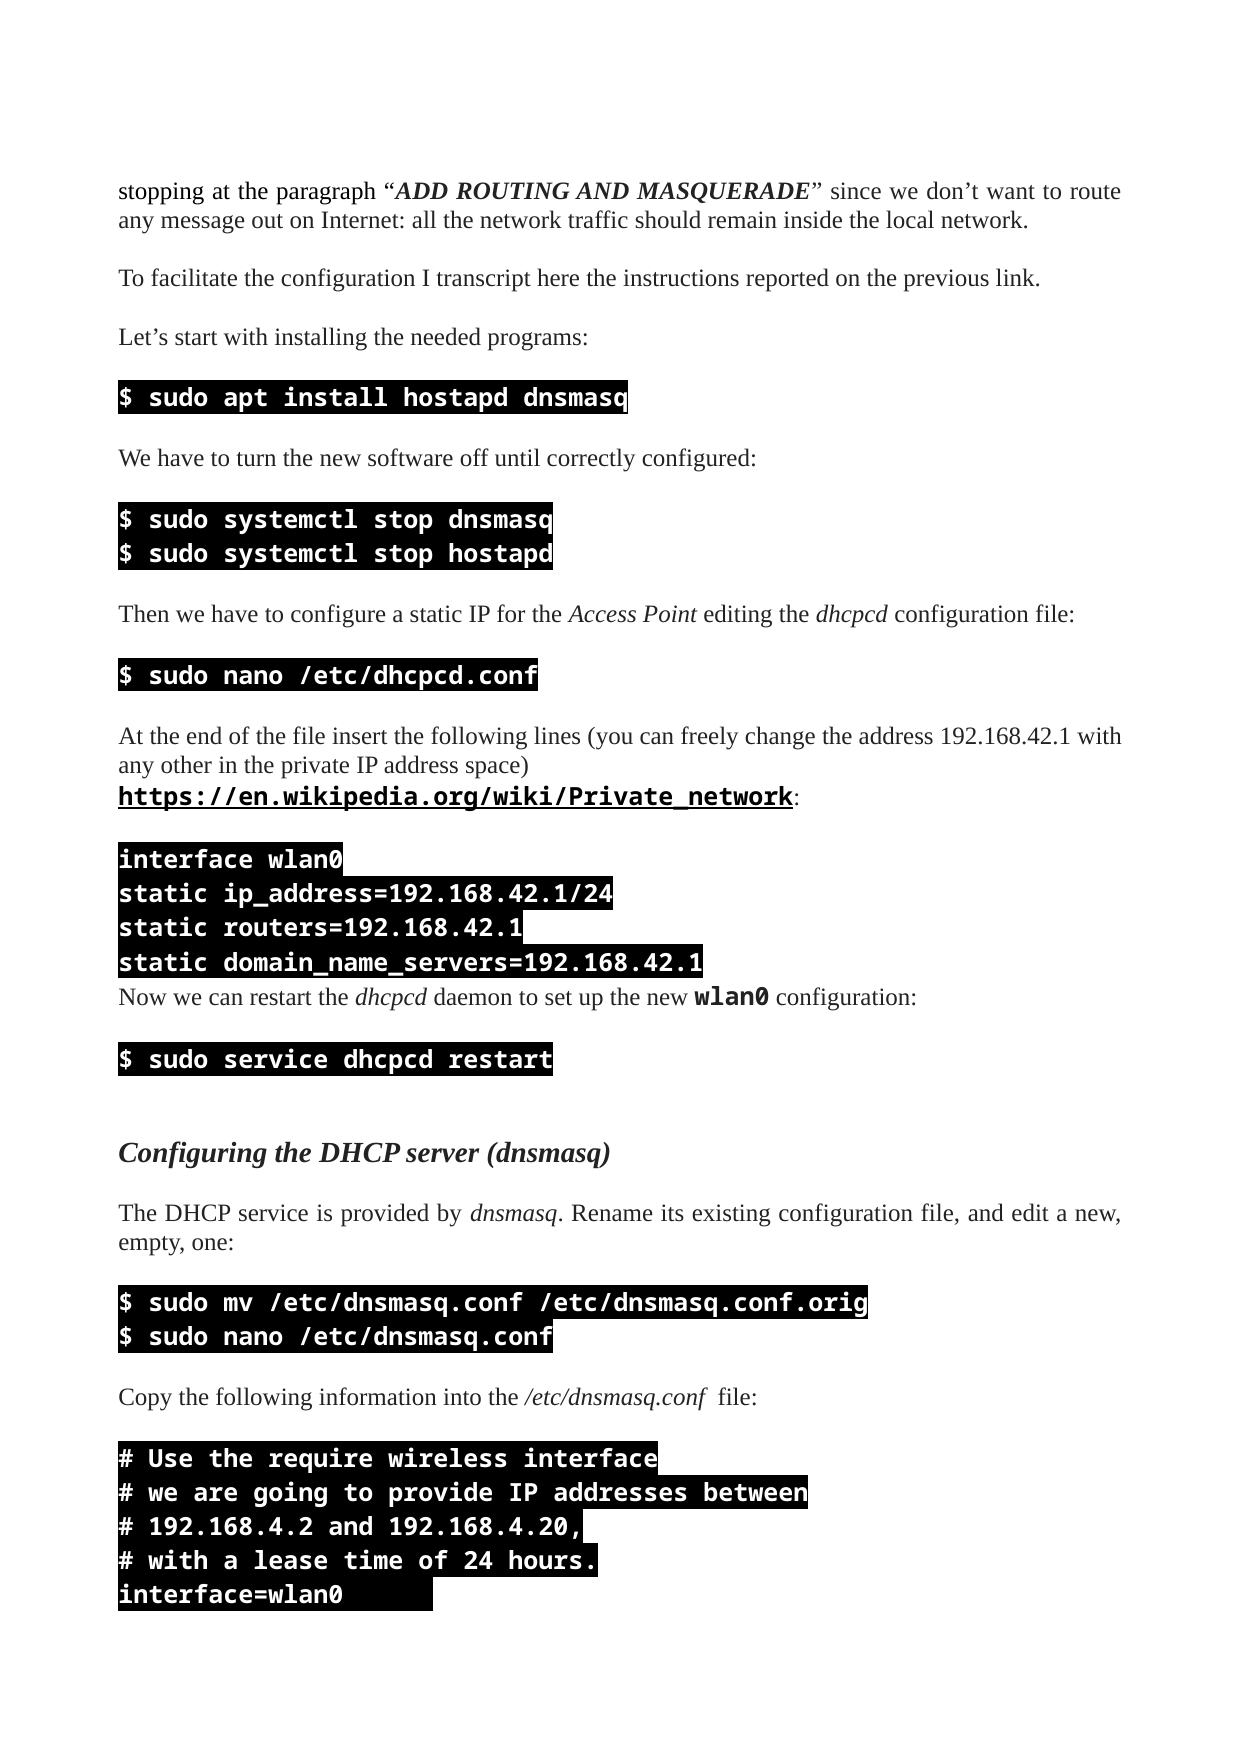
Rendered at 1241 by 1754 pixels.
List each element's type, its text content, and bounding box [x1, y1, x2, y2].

text stopping at the paragraph “ADD ROUTING AND MASQUERADE” since we don’t want to route any message out on Internet: all the network traffic should remain inside the local network. [118, 176, 1122, 234]
text Let’s start with installing the needed programs: [118, 322, 1122, 350]
text static routers=192.168.42.1 [118, 910, 1122, 944]
text static ip_address=192.168.42.1/24 [118, 876, 1122, 910]
text $ sudo mv /etc/dnsmasq.conf /etc/dnsmasq.conf.orig [118, 1285, 1122, 1319]
text We have to turn the new software off until correctly configured: [118, 443, 1122, 472]
text interface wlan0 [118, 842, 1122, 876]
text At the end of the file insert the following lines (you can freely change the address 192.168.42.1 with any other in the private IP address space) [118, 721, 1122, 778]
text static domain_name_servers=192.168.42.1 [118, 944, 1122, 978]
text $ sudo systemctl stop hostapd [118, 536, 1122, 570]
text To facilitate the configuration I transcript here the instructions reported on the previous link. [118, 263, 1122, 292]
text # 192.168.4.2 and 192.168.4.20, [118, 1509, 1122, 1543]
text https://en.wikipedia.org/wiki/Private_network: [118, 778, 1122, 812]
text # Use the require wireless interface [118, 1441, 1122, 1475]
text Copy the following information into the /etc/dnsmasq.conf file: [118, 1382, 1122, 1411]
text $ sudo systemctl stop dnsmasq [118, 502, 1122, 536]
text Then we have to configure a static IP for the Access Point editing the dhcpcd configuration file: [118, 599, 1122, 628]
text $ sudo nano /etc/dnsmasq.conf [118, 1319, 1122, 1353]
text Now we can restart the dhcpcd daemon to set up the new wlan0 configuration: [118, 978, 1122, 1012]
text The DHCP service is provided by dnsmasq. Rename its existing configuration file, and edit a new, empty, one: [118, 1198, 1122, 1255]
text interface=wlan0 [118, 1577, 1122, 1611]
text $ sudo apt install hostapd dnsmasq [118, 380, 1122, 414]
text # with a lease time of 24 hours. [118, 1543, 1122, 1577]
text $ sudo service dhcpcd restart [118, 1042, 1122, 1076]
text # we are going to provide IP addresses between [118, 1475, 1122, 1509]
text $ sudo nano /etc/dhcpcd.conf [118, 657, 1122, 691]
text Configuring the DHCP server (dnsmasq) [118, 1135, 1122, 1168]
